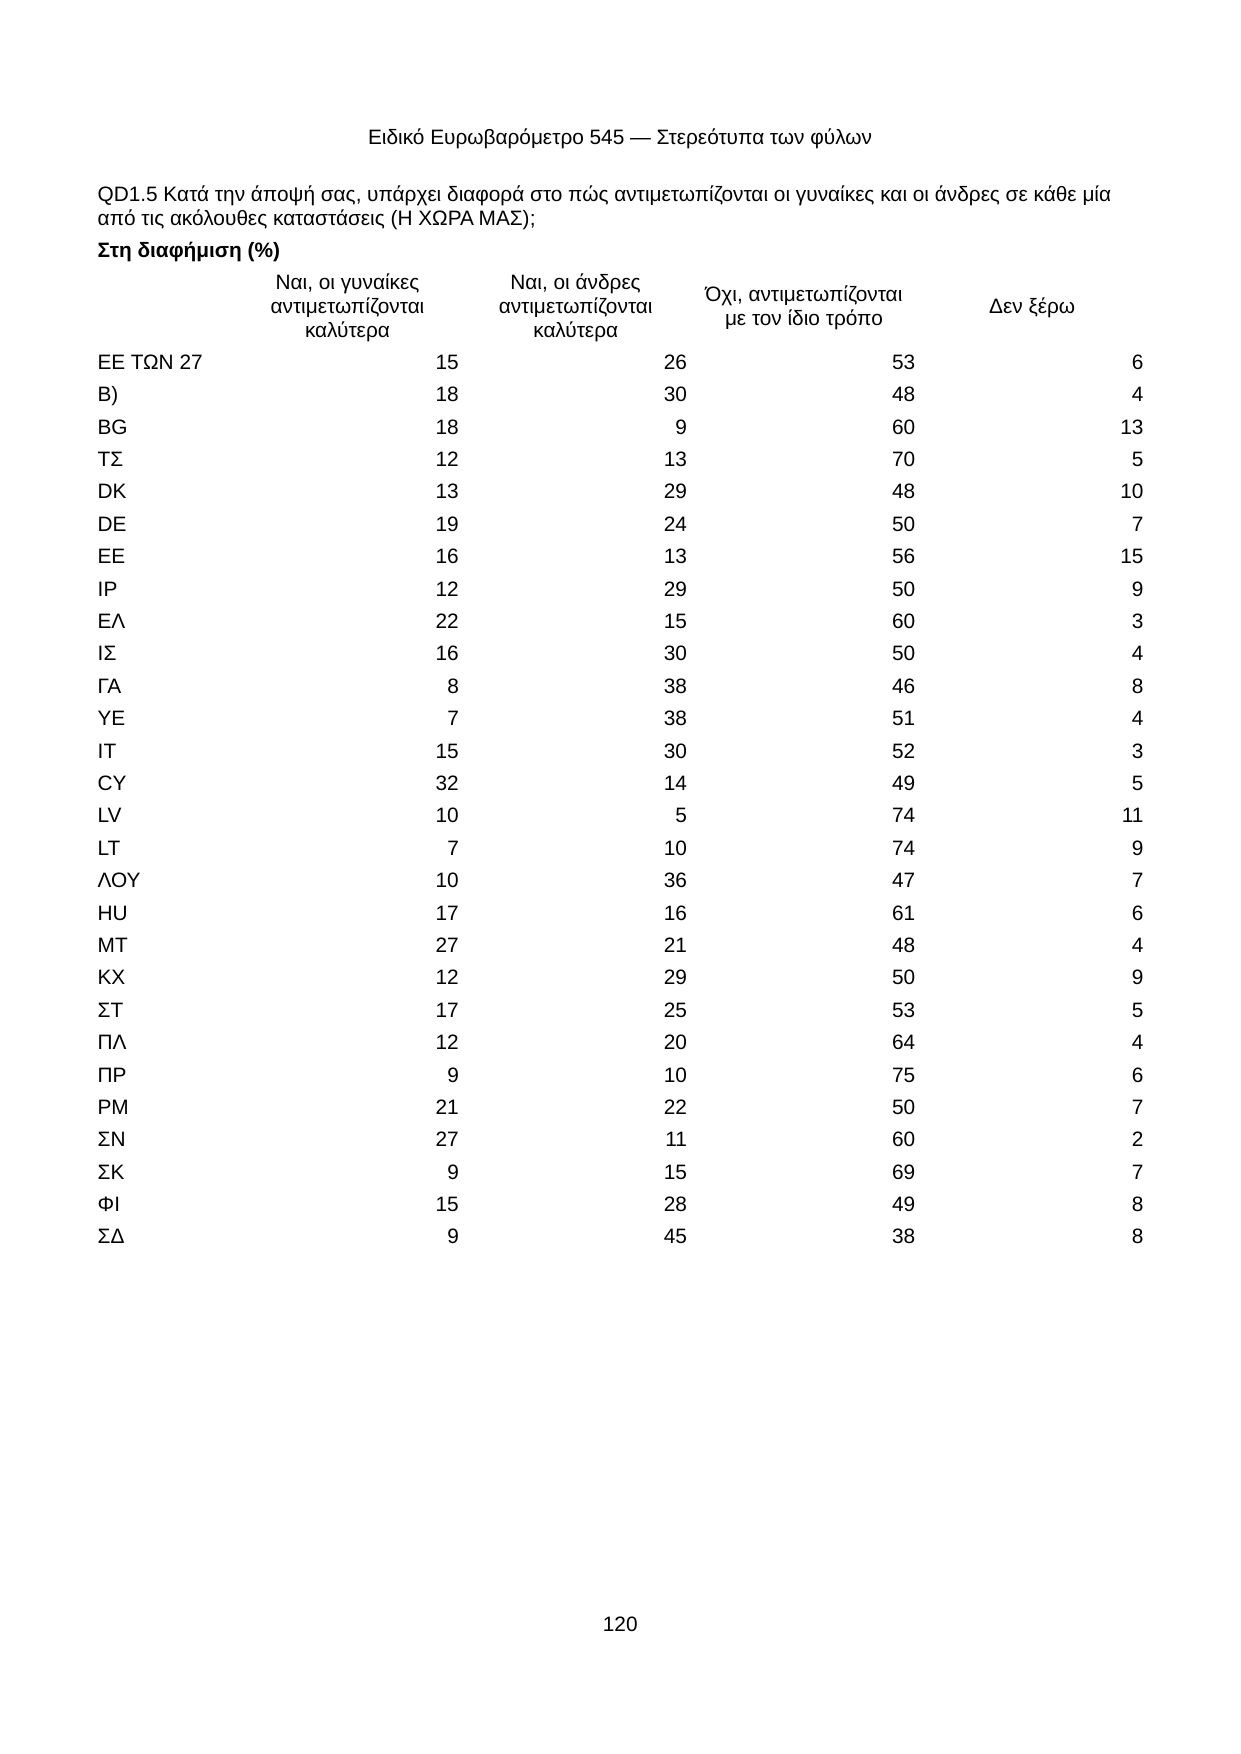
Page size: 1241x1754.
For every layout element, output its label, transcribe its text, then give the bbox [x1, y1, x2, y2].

table_cell 3 [918, 734, 1146, 767]
table_cell 38 [461, 702, 689, 734]
table_cell 12 [233, 961, 461, 993]
table_cell 24 [461, 508, 689, 540]
table_cell ΠΡ [95, 1058, 233, 1091]
table_cell 15 [918, 540, 1146, 572]
table_cell [95, 266, 233, 346]
table_cell 22 [461, 1091, 689, 1123]
table_cell 4 [918, 929, 1146, 961]
table_cell 12 [233, 572, 461, 605]
table_cell 15 [233, 734, 461, 767]
table_cell Όχι, αντιμετωπίζονται με τον ίδιο τρόπο [690, 266, 918, 346]
table_cell ΕΕ ΤΩΝ 27 [95, 346, 233, 378]
table_cell 50 [690, 961, 918, 993]
table_cell IT [95, 734, 233, 767]
table_cell 29 [461, 961, 689, 993]
table_cell 9 [918, 831, 1146, 864]
table_cell ΣΚ [95, 1155, 233, 1188]
table_cell 10 [233, 799, 461, 831]
table_cell 16 [233, 540, 461, 572]
table_cell ΓΑ [95, 670, 233, 702]
table_cell 6 [918, 896, 1146, 929]
table_cell 15 [461, 1155, 689, 1188]
table_cell 70 [690, 443, 918, 475]
table_cell 48 [690, 475, 918, 507]
table_cell 8 [918, 1188, 1146, 1220]
table_cell 56 [690, 540, 918, 572]
table_cell 38 [461, 670, 689, 702]
table_cell 15 [461, 605, 689, 637]
table_cell Ναι, οι γυναίκες αντιμετωπίζονται καλύτερα [233, 266, 461, 346]
table_cell 53 [690, 994, 918, 1026]
table_cell 7 [918, 864, 1146, 896]
table_cell LT [95, 831, 233, 864]
table_cell 28 [461, 1188, 689, 1220]
table_cell 11 [461, 1123, 689, 1155]
table_cell 17 [233, 994, 461, 1026]
table_cell 5 [918, 767, 1146, 799]
table_cell 48 [690, 929, 918, 961]
table_cell 7 [918, 508, 1146, 540]
table_cell ΕΕ [95, 540, 233, 572]
table_cell 10 [233, 864, 461, 896]
table_cell BG [95, 410, 233, 443]
table_cell ΙΡ [95, 572, 233, 605]
table_cell 53 [690, 346, 918, 378]
table_cell 17 [233, 896, 461, 929]
table_cell CY [95, 767, 233, 799]
table_cell 9 [461, 410, 689, 443]
table_cell 49 [690, 1188, 918, 1220]
table_cell 13 [918, 410, 1146, 443]
table_cell DE [95, 508, 233, 540]
table_cell Στη διαφήμιση (%) [95, 234, 1146, 266]
table_cell 8 [918, 670, 1146, 702]
table_cell 12 [233, 1026, 461, 1058]
table_cell 7 [918, 1155, 1146, 1188]
table_cell 30 [461, 734, 689, 767]
table_cell Β) [95, 378, 233, 410]
table_cell 47 [690, 864, 918, 896]
table_cell 9 [233, 1220, 461, 1253]
table_cell 30 [461, 637, 689, 669]
table_cell 51 [690, 702, 918, 734]
table_cell 4 [918, 702, 1146, 734]
table_cell 74 [690, 831, 918, 864]
table_cell 22 [233, 605, 461, 637]
table_cell LV [95, 799, 233, 831]
table_cell 9 [918, 572, 1146, 605]
table_cell 49 [690, 767, 918, 799]
table_cell ΛΟΥ [95, 864, 233, 896]
table_cell Ναι, οι άνδρες αντιμετωπίζονται καλύτερα [461, 266, 689, 346]
table_cell ΥΕ [95, 702, 233, 734]
table_cell 7 [918, 1091, 1146, 1123]
table_cell 5 [918, 994, 1146, 1026]
table_cell 13 [233, 475, 461, 507]
table_cell 61 [690, 896, 918, 929]
table_cell 74 [690, 799, 918, 831]
table_cell 50 [690, 637, 918, 669]
table_cell 25 [461, 994, 689, 1026]
table_cell 5 [461, 799, 689, 831]
table_cell 60 [690, 1123, 918, 1155]
table_cell 30 [461, 378, 689, 410]
table_cell ΦΙ [95, 1188, 233, 1220]
table_cell 3 [918, 605, 1146, 637]
table_cell ΣΤ [95, 994, 233, 1026]
table_cell 9 [233, 1058, 461, 1091]
table_cell 10 [461, 831, 689, 864]
table_cell Δεν ξέρω [918, 266, 1146, 346]
table_cell 48 [690, 378, 918, 410]
table_cell 52 [690, 734, 918, 767]
table_cell 60 [690, 410, 918, 443]
table_cell 27 [233, 929, 461, 961]
table_cell 4 [918, 378, 1146, 410]
table_cell 16 [233, 637, 461, 669]
table_cell 12 [233, 443, 461, 475]
table_cell 2 [918, 1123, 1146, 1155]
table_cell ΤΣ [95, 443, 233, 475]
table_cell 46 [690, 670, 918, 702]
table_cell 15 [233, 1188, 461, 1220]
table_cell 60 [690, 605, 918, 637]
table_cell 9 [918, 961, 1146, 993]
table_cell ΣΝ [95, 1123, 233, 1155]
table_cell 19 [233, 508, 461, 540]
table_cell 45 [461, 1220, 689, 1253]
table_cell 13 [461, 443, 689, 475]
table_cell ΙΣ [95, 637, 233, 669]
table_cell 75 [690, 1058, 918, 1091]
table_cell 21 [461, 929, 689, 961]
table_cell 4 [918, 637, 1146, 669]
table_header QD1.5 Κατά την άποψή σας, υπάρχει διαφορά στο πώς αντιμετωπίζονται οι γυναίκες και οι άνδρες σε κάθε μία από τις ακόλουθες καταστάσεις (Η ΧΩΡΑ ΜΑΣ); [95, 178, 1146, 234]
table_cell 9 [233, 1155, 461, 1188]
table_cell 38 [690, 1220, 918, 1253]
table_cell 18 [233, 378, 461, 410]
table_cell ΡΜ [95, 1091, 233, 1123]
table_cell 69 [690, 1155, 918, 1188]
table_cell 6 [918, 1058, 1146, 1091]
table_cell 14 [461, 767, 689, 799]
table_cell 50 [690, 572, 918, 605]
table_cell 20 [461, 1026, 689, 1058]
table_cell 29 [461, 475, 689, 507]
table_cell 29 [461, 572, 689, 605]
table_cell ΜΤ [95, 929, 233, 961]
table_cell 26 [461, 346, 689, 378]
table_cell 11 [918, 799, 1146, 831]
table_cell 8 [918, 1220, 1146, 1253]
table_cell 8 [233, 670, 461, 702]
table_cell 7 [233, 702, 461, 734]
table_cell 18 [233, 410, 461, 443]
table_cell ΠΛ [95, 1026, 233, 1058]
table_cell ΕΛ [95, 605, 233, 637]
table_cell 10 [918, 475, 1146, 507]
table_cell 7 [233, 831, 461, 864]
table_cell ΣΔ [95, 1220, 233, 1253]
table_cell 36 [461, 864, 689, 896]
table_cell 50 [690, 1091, 918, 1123]
table_cell 4 [918, 1026, 1146, 1058]
table_cell 15 [233, 346, 461, 378]
table_cell HU [95, 896, 233, 929]
table_cell 6 [918, 346, 1146, 378]
table_cell 21 [233, 1091, 461, 1123]
table_cell 10 [461, 1058, 689, 1091]
table_cell 13 [461, 540, 689, 572]
table_cell ΚΧ [95, 961, 233, 993]
table_cell DK [95, 475, 233, 507]
table_cell 16 [461, 896, 689, 929]
table_cell 27 [233, 1123, 461, 1155]
table_cell 5 [918, 443, 1146, 475]
table_cell 64 [690, 1026, 918, 1058]
table_cell 32 [233, 767, 461, 799]
table_cell 50 [690, 508, 918, 540]
